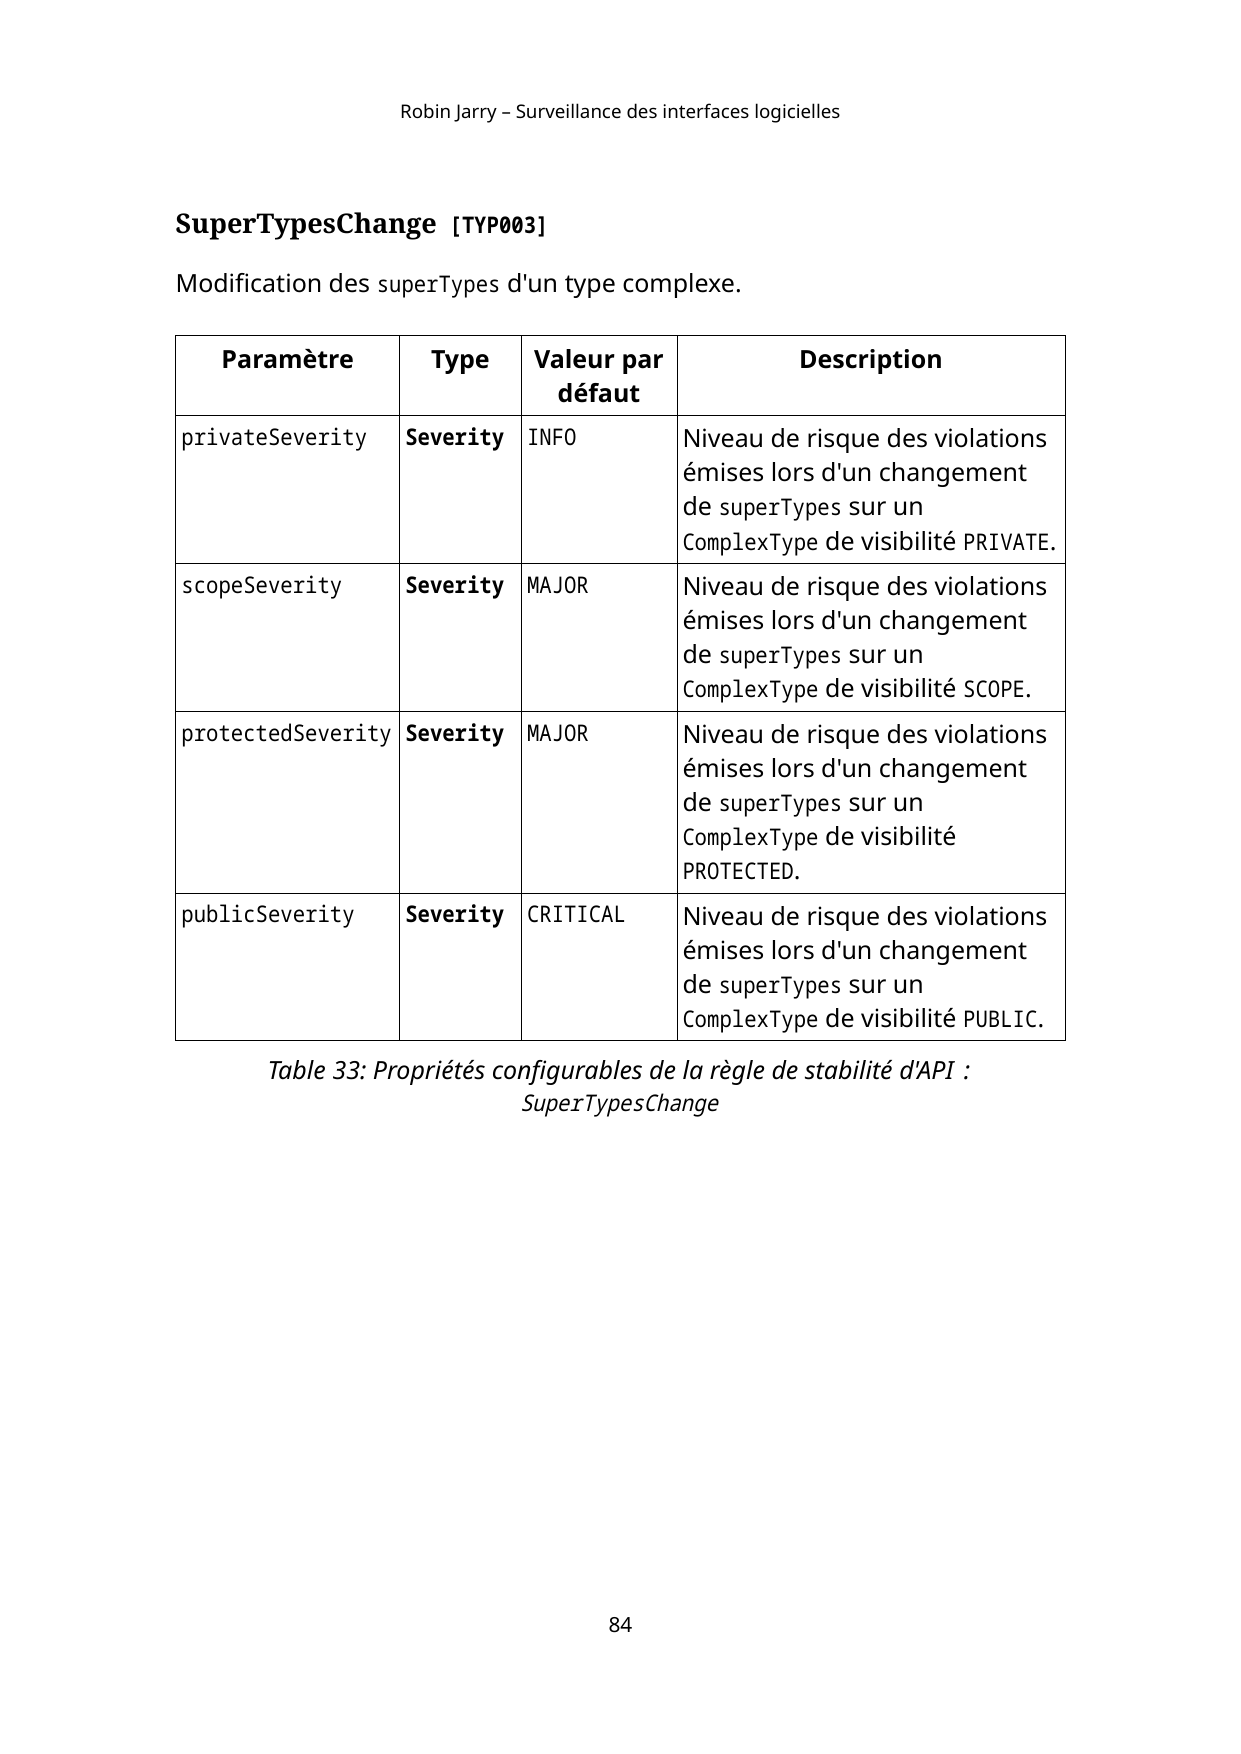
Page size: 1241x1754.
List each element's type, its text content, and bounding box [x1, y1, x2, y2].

table_cell Severity [400, 712, 521, 893]
text Modification des superTypes d'un type complexe. [175, 265, 1065, 299]
table_cell Niveau de risque des violations émises lors d'un changement de superTypes sur un ComplexType de visibilité PROTECTED. [678, 712, 1065, 893]
table_cell CRITICAL [522, 894, 677, 1040]
table_cell MAJOR [522, 712, 677, 893]
text Table 33: Propriétés configurables de la règle de stabilité d'API : SuperTypesChange [175, 1053, 1065, 1118]
table_header Valeur par défaut [522, 336, 677, 415]
table_cell publicSeverity [176, 894, 399, 1040]
table_cell Niveau de risque des violations émises lors d'un changement de superTypes sur un ComplexType de visibilité PRIVATE. [678, 416, 1065, 563]
table_cell privateSeverity [176, 416, 399, 563]
table_cell scopeSeverity [176, 564, 399, 711]
table_cell Severity [400, 564, 521, 711]
table_cell Niveau de risque des violations émises lors d'un changement de superTypes sur un ComplexType de visibilité SCOPE. [678, 564, 1065, 711]
table_cell INFO [522, 416, 677, 563]
table_cell MAJOR [522, 564, 677, 711]
table_header Paramètre [176, 336, 399, 415]
table_cell Niveau de risque des violations émises lors d'un changement de superTypes sur un ComplexType de visibilité PUBLIC. [678, 894, 1065, 1040]
table_cell Severity [400, 894, 521, 1040]
table_header Type [400, 336, 521, 415]
table_header Description [678, 336, 1065, 415]
subtitle SuperTypesChange [TYP003] [175, 204, 1065, 241]
table_cell Severity [400, 416, 521, 563]
table_cell protectedSeverity [176, 712, 399, 893]
